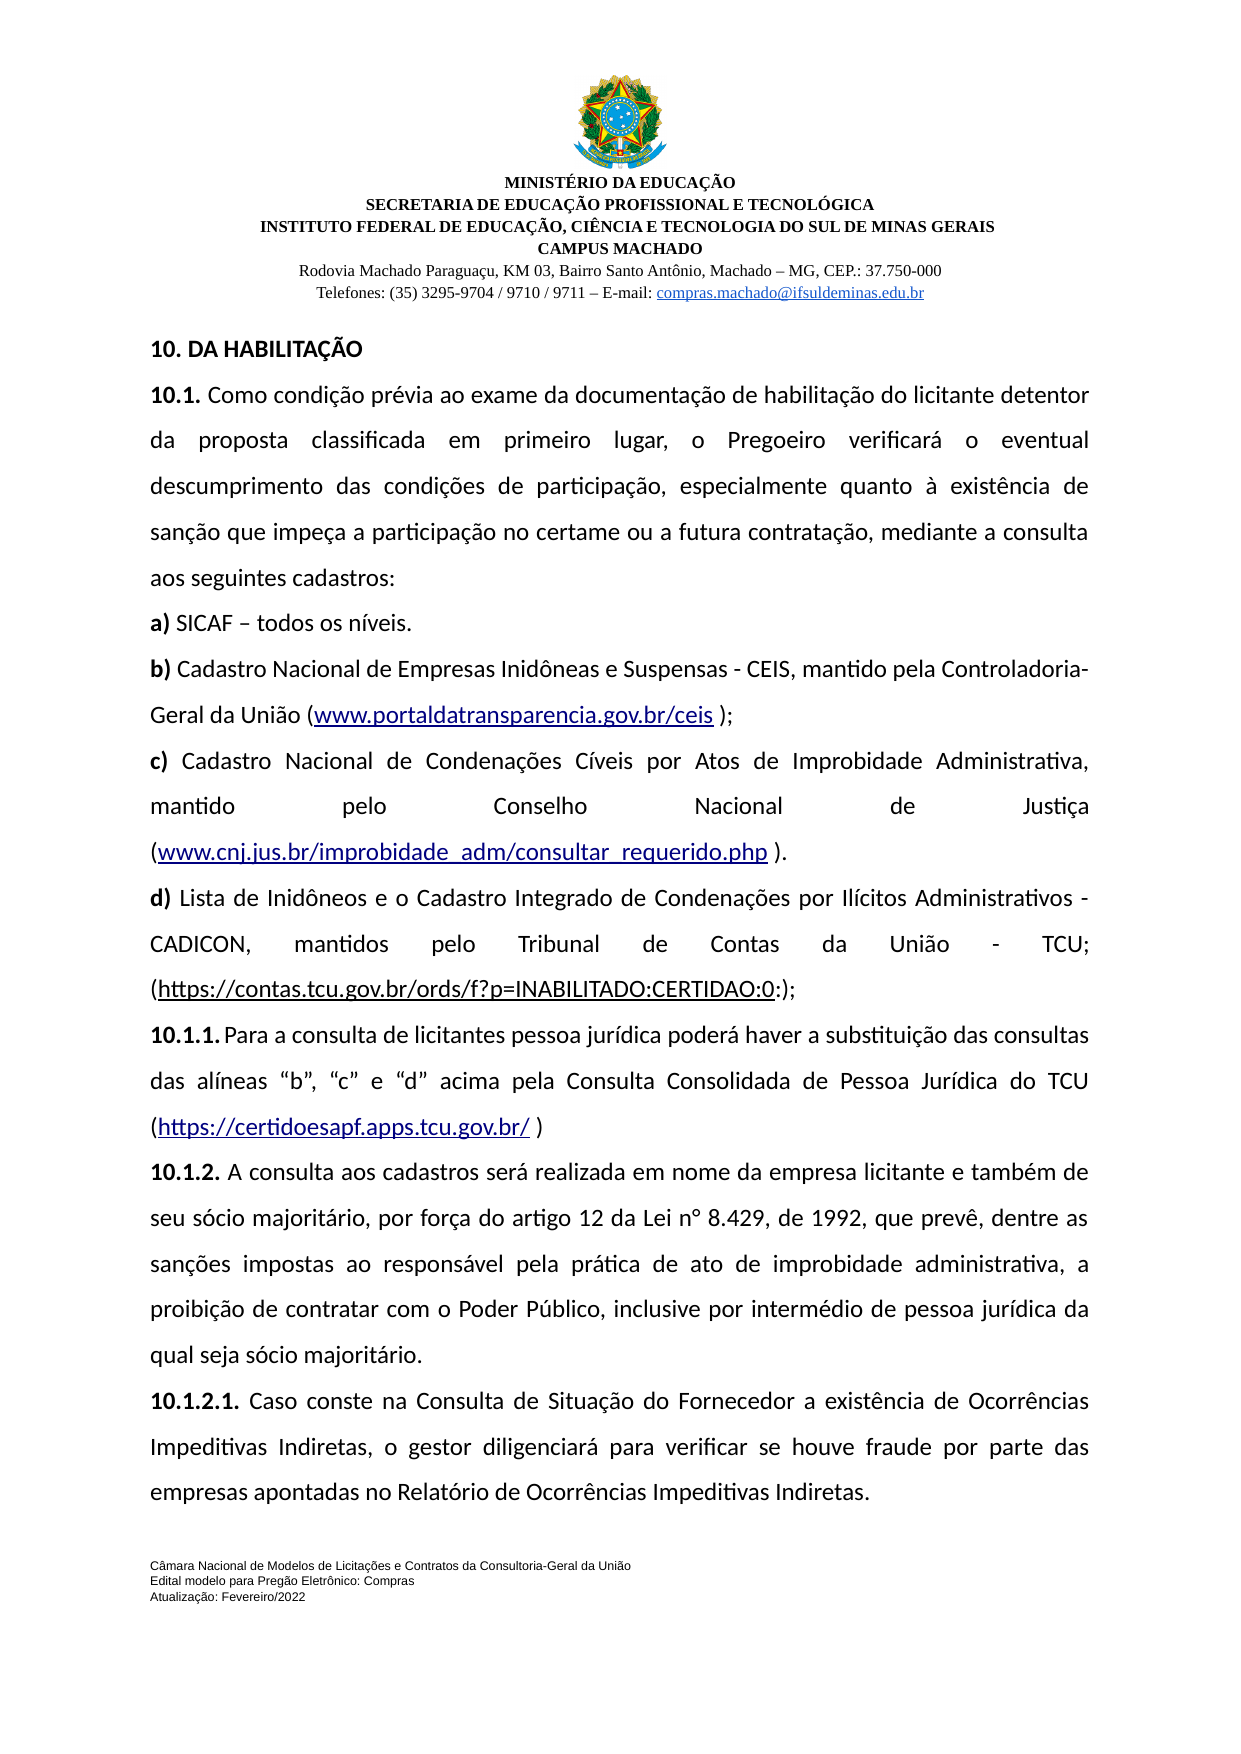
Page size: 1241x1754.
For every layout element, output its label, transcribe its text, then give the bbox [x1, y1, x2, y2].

text 10. DA HABILITAÇÃO [150, 333, 1090, 364]
picture [613, 164, 628, 169]
picture [573, 75, 667, 169]
text d) Lista de Inidôneos e o Cadastro Integrado de Condenações por Ilícitos Administrativos - CADICON, mantidos pelo Tribunal de Contas da União - TCU;(https://contas.tcu.gov.br/ords/f?p=INABILITADO:CERTIDAO:0:); [150, 882, 1090, 1004]
text c) Cadastro Nacional de Condenações Cíveis por Atos de Improbidade Administrativa, mantido pelo Conselho Nacional de Justiça (www.cnj.jus.br/improbidade_adm/consultar_requerido.php ). [150, 745, 1090, 867]
text b) Cadastro Nacional de Empresas Inidôneas e Suspensas - CEIS, mantido pela Controladoria-Geral da União (www.portaldatransparencia.gov.br/ceis ); [150, 653, 1090, 729]
text 10.1.2. A consulta aos cadastros será realizada em nome da empresa licitante e também de seu sócio majoritário, por força do artigo 12 da Lei n° 8.429, de 1992, que prevê, dentre as sanções impostas ao responsável pela prática de ato de improbidade administrativa, a proibição de contratar com o Poder Público, inclusive por intermédio de pessoa jurídica da qual seja sócio majoritário. [150, 1156, 1090, 1370]
text 10.1. Como condição prévia ao exame da documentação de habilitação do licitante detentor da proposta classificada em primeiro lugar, o Pregoeiro verificará o eventual descumprimento das condições de participação, especialmente quanto à existência de sanção que impeça a participação no certame ou a futura contratação, mediante a consulta aos seguintes cadastros: [150, 379, 1090, 592]
text a) SICAF – todos os níveis. [150, 608, 1090, 638]
text 10.1.1. Para a consulta de licitantes pessoa jurídica poderá haver a substituição das consultas das alíneas “b”, “c” e “d” acima pela Consulta Consolidada de Pessoa Jurídica do TCU (https://certidoesapf.apps.tcu.gov.br/ ) [150, 1019, 1090, 1141]
text 10.1.2.1. Caso conste na Consulta de Situação do Fornecedor a existência de Ocorrências Impeditivas Indiretas, o gestor diligenciará para verificar se houve fraude por parte das empresas apontadas no Relatório de Ocorrências Impeditivas Indiretas. [150, 1385, 1090, 1507]
picture [639, 150, 650, 156]
